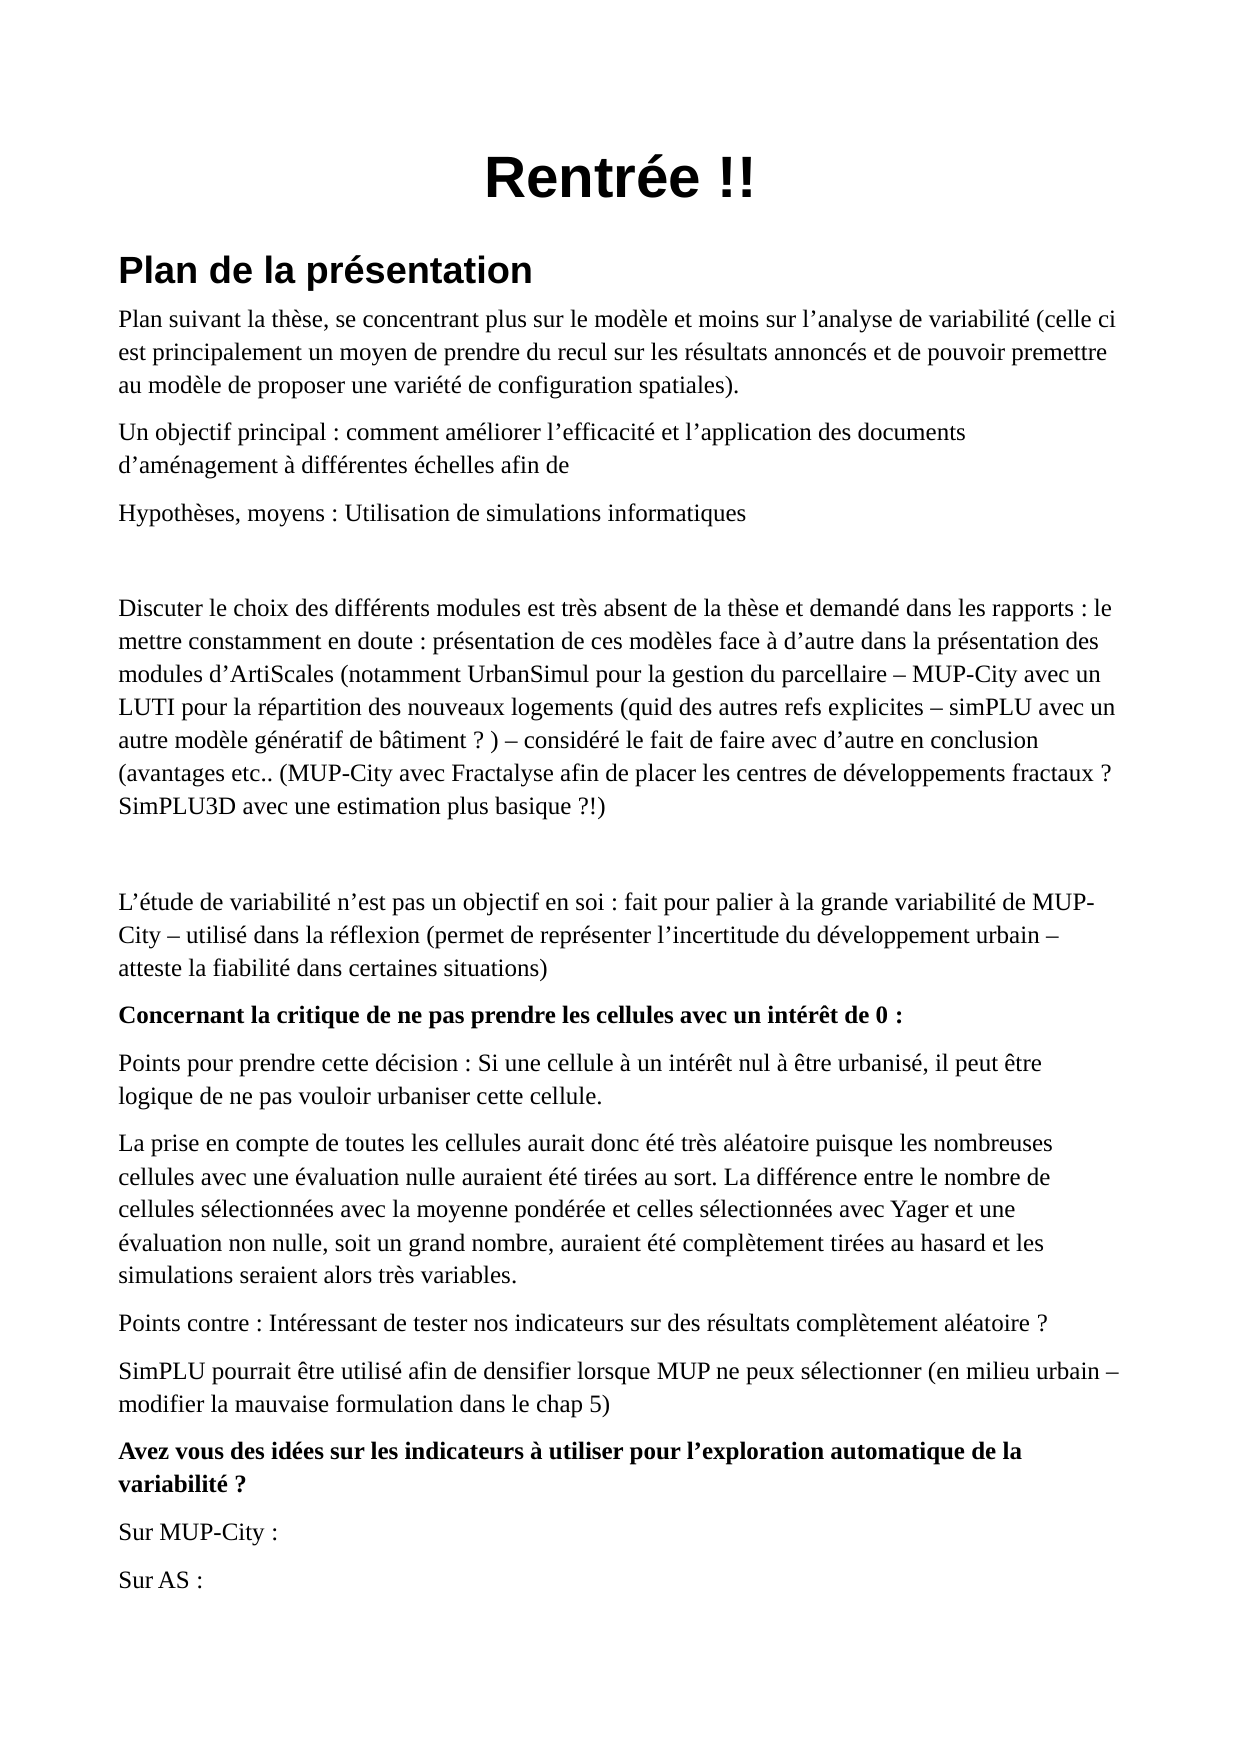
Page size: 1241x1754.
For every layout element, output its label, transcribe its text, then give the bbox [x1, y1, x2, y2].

text Sur AS : [118, 1565, 1122, 1593]
text Plan suivant la thèse, se concentrant plus sur le modèle et moins sur l’analyse de variabilité (celle ci est principalement un moyen de prendre du recul sur les résultats annoncés et de pouvoir premettre au modèle de proposer une variété de configuration spatiales). [118, 304, 1122, 399]
text Avez vous des idées sur les indicateurs à utiliser pour l’exploration automatique de la variabilité ? [118, 1436, 1122, 1498]
text Hypothèses, moyens : Utilisation de simulations informatiques [118, 498, 1122, 527]
text La prise en compte de toutes les cellules aurait donc été très aléatoire puisque les nombreuses cellules avec une évaluation nulle auraient été tirées au sort. La différence entre le nombre de cellules sélectionnées avec la moyenne pondérée et celles sélectionnées avec Yager et une évaluation non nulle, soit un grand nombre, auraient été complètement tirées au hasard et les simulations seraient alors très variables. [118, 1128, 1122, 1289]
text Sur MUP-City : [118, 1517, 1122, 1546]
text Discuter le choix des différents modules est très absent de la thèse et demandé dans les rapports : le mettre constamment en doute : présentation de ces modèles face à d’autre dans la présentation des modules d’ArtiScales (notamment UrbanSimul pour la gestion du parcellaire – MUP-City avec un LUTI pour la répartition des nouveaux logements (quid des autres refs explicites – simPLU avec un autre modèle génératif de bâtiment ? ) – considéré le fait de faire avec d’autre en conclusion (avantages etc.. (MUP-City avec Fractalyse afin de placer les centres de développements fractaux ? SimPLU3D avec une estimation plus basique ?!) [118, 593, 1122, 820]
text SimPLU pourrait être utilisé afin de densifier lorsque MUP ne peux sélectionner (en milieu urbain – modifier la mauvaise formulation dans le chap 5) [118, 1356, 1122, 1418]
text Un objectif principal : comment améliorer l’efficacité et l’application des documents d’aménagement à différentes échelles afin de [118, 417, 1122, 479]
text Points pour prendre cette décision : Si une cellule à un intérêt nul à être urbanisé, il peut être logique de ne pas vouloir urbaniser cette cellule. [118, 1048, 1122, 1110]
text L’étude de variabilité n’est pas un objectif en soi : fait pour palier à la grande variabilité de MUP-City – utilisé dans la réflexion (permet de représenter l’incertitude du développement urbain – atteste la fiabilité dans certaines situations) [118, 887, 1122, 981]
title Rentrée !! [118, 143, 1122, 210]
text Concernant la critique de ne pas prendre les cellules avec un intérêt de 0 : [118, 1000, 1122, 1029]
subtitle Plan de la présentation [118, 248, 1122, 291]
text Points contre : Intéressant de tester nos indicateurs sur des résultats complètement aléatoire ? [118, 1308, 1122, 1337]
